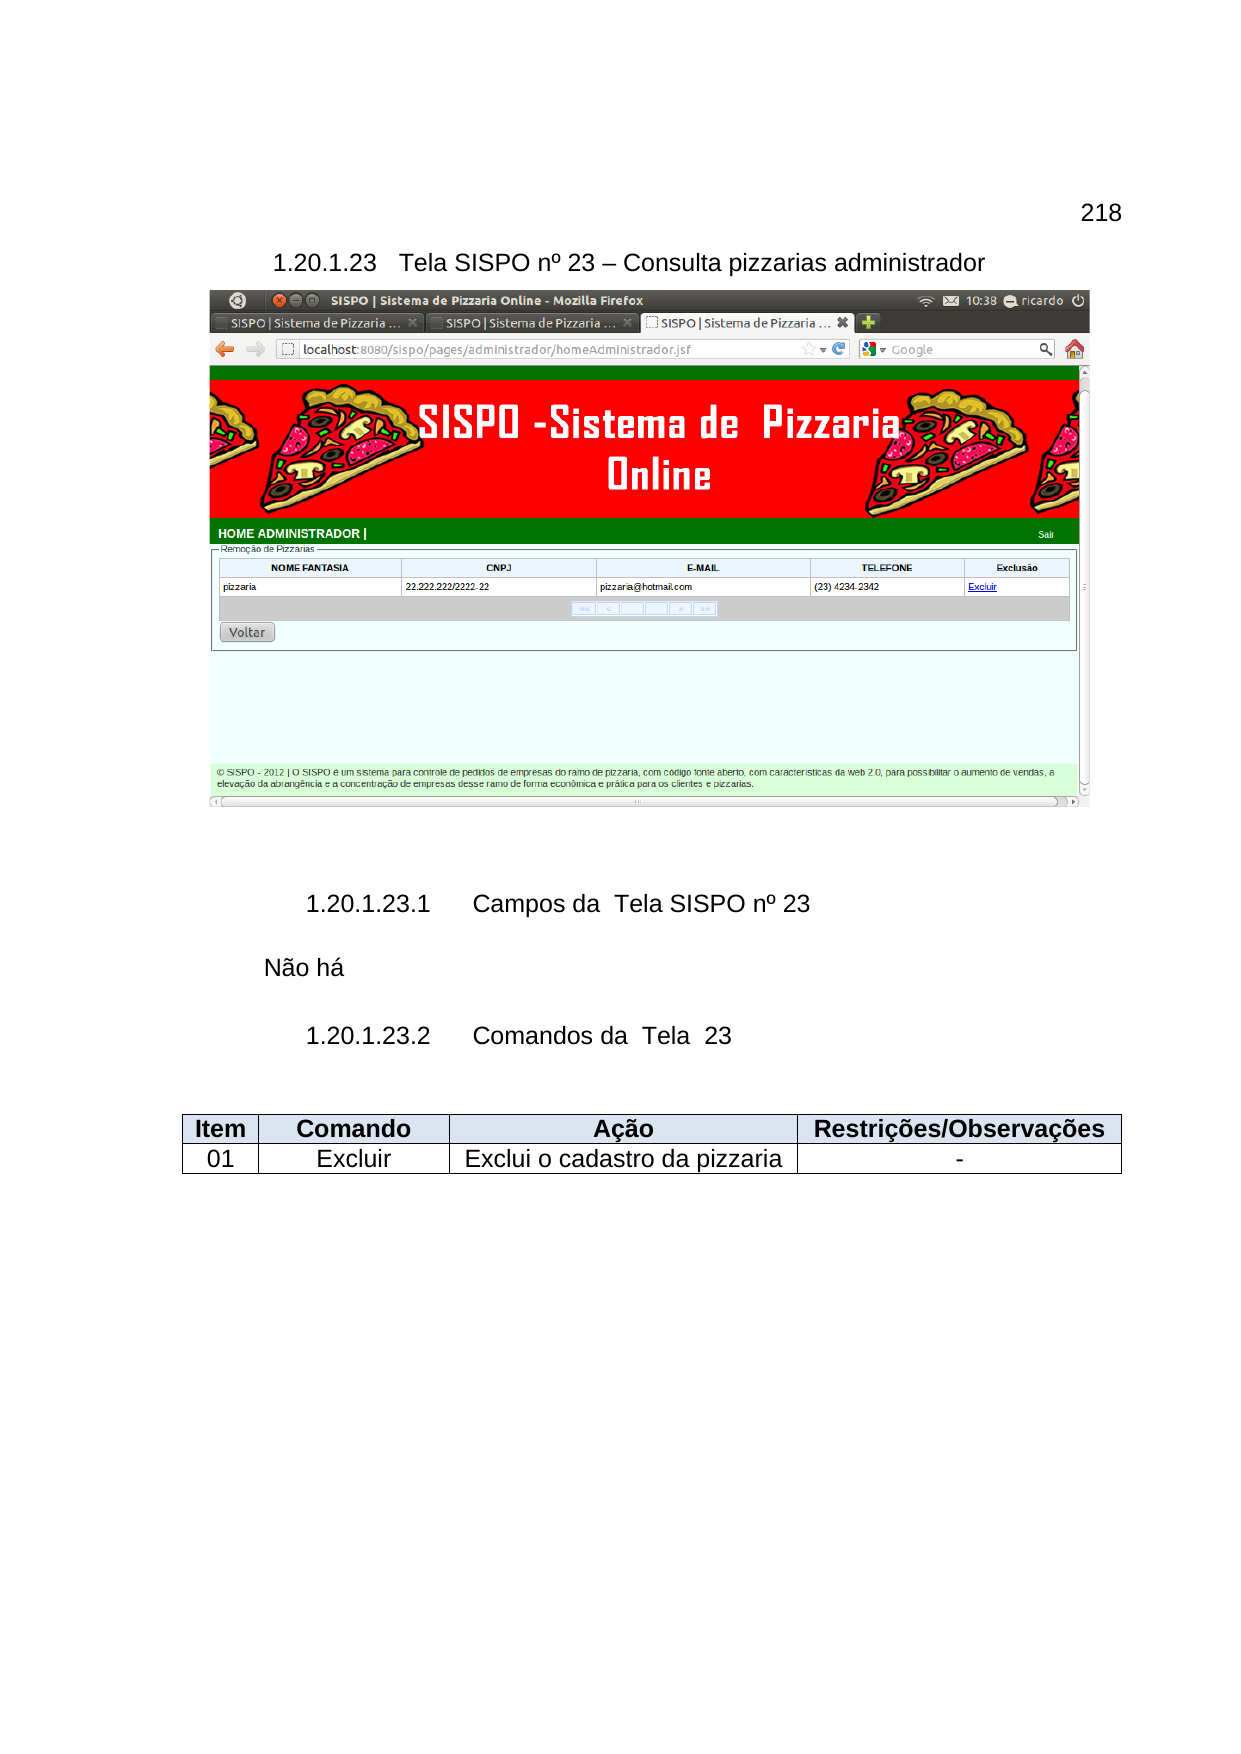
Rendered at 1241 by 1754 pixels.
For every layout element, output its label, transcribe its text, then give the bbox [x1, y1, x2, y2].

table_cell 01 [183, 1144, 258, 1173]
table_cell Excluir [259, 1144, 449, 1173]
table_header Item [183, 1115, 258, 1143]
subtitle Tela SISPO nº 23 – Consulta pizzarias administrador [266, 248, 1122, 276]
table_cell Exclui o cadastro da pizzaria [450, 1144, 797, 1173]
picture [209, 290, 1090, 807]
subtitle Comandos da Tela 23 [207, 1021, 1122, 1050]
table_cell - [798, 1144, 1121, 1173]
table_header Comando [259, 1115, 449, 1143]
subtitle Campos da Tela SISPO nº 23 [207, 889, 1122, 918]
text Não há [177, 953, 1122, 982]
table_header Ação [450, 1115, 797, 1143]
table_header Restrições/Observações [798, 1115, 1121, 1143]
